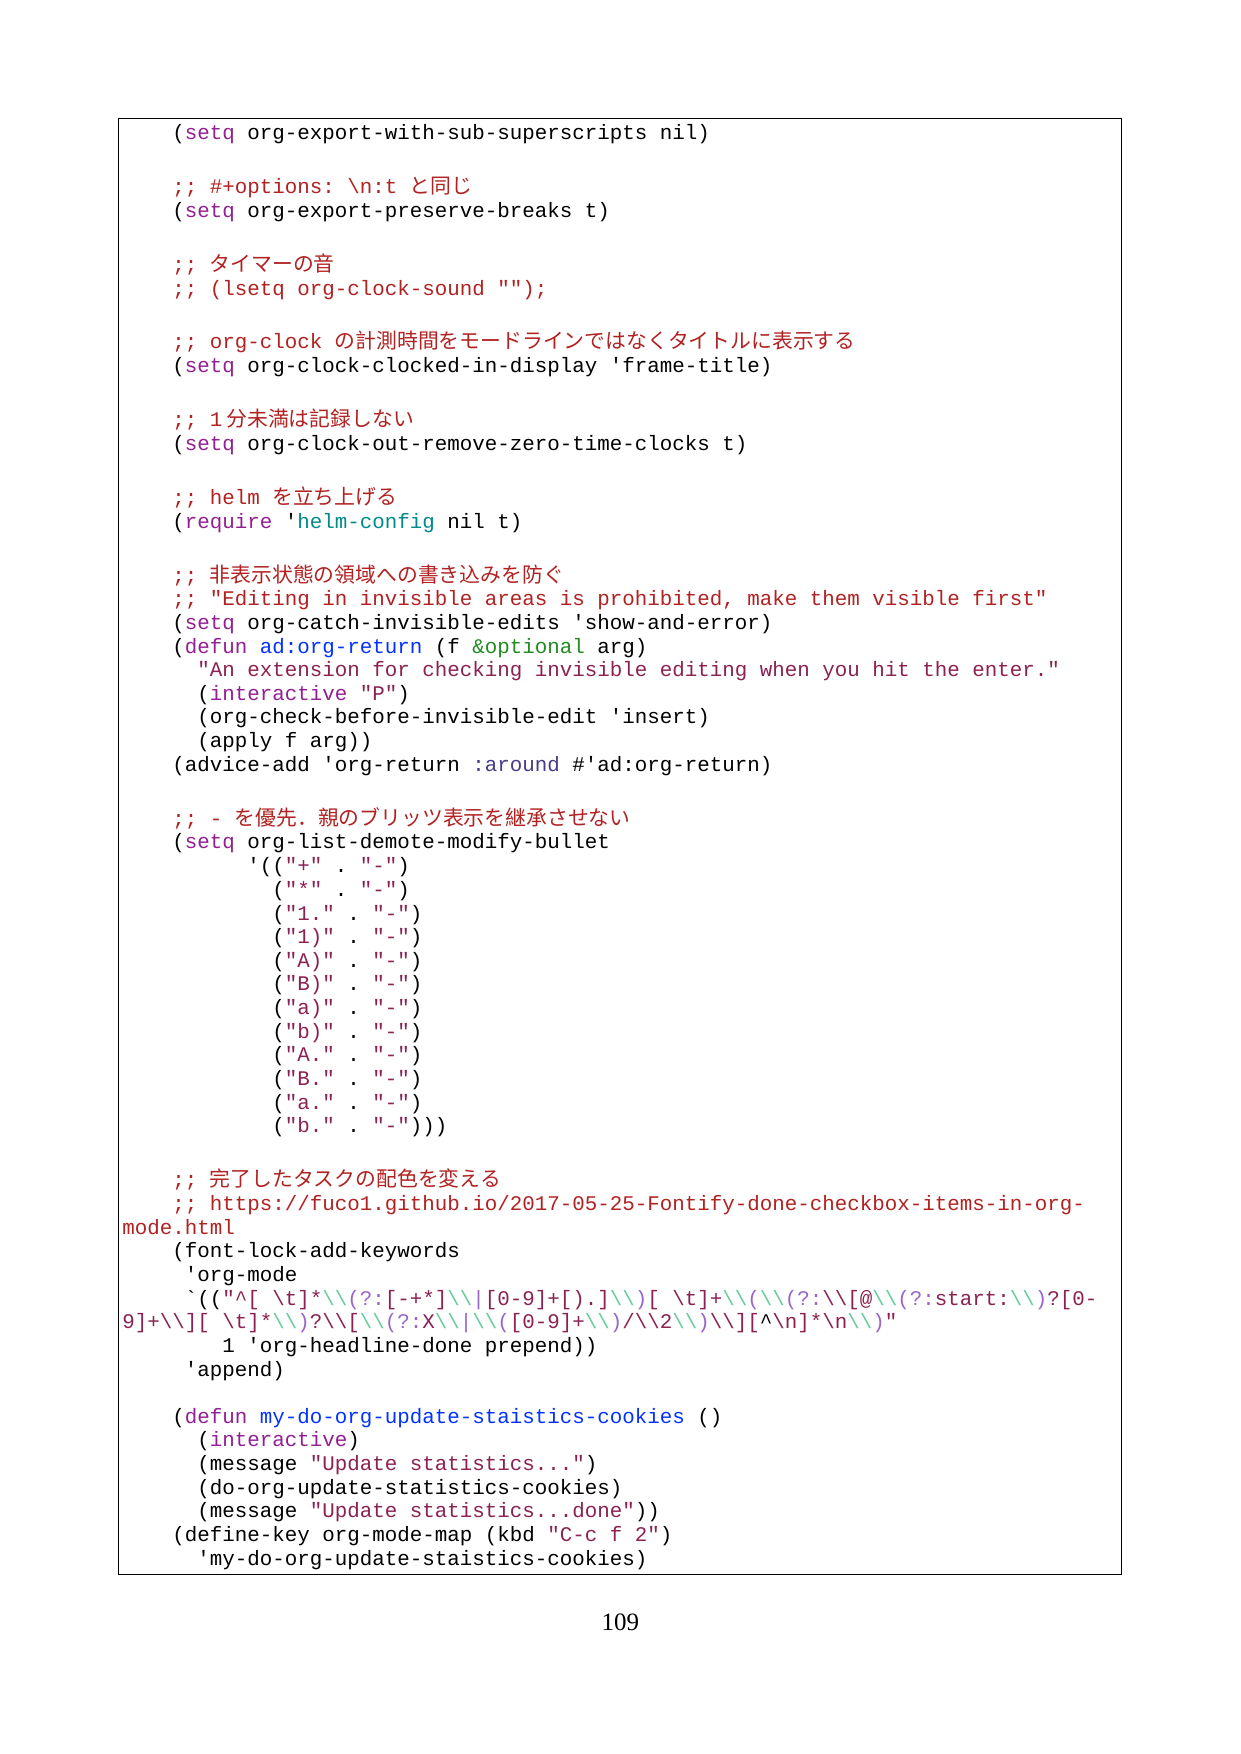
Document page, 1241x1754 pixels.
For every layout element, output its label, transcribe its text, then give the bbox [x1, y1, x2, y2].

text 1 'org-headline-done prepend)) [119, 1331, 1121, 1354]
text ;; (lsetq org-clock-sound ""); [119, 273, 1121, 297]
text (define-key org-mode-map (kbd "C-c f 2") [119, 1520, 1121, 1544]
text ("a." . "-") [119, 1088, 1121, 1111]
text ;; org-clock の計測時間をモードラインではなくタイトルに表示する [119, 321, 1121, 351]
text ;; #+options: \n:t と同じ [119, 165, 1121, 196]
text ("1)" . "-") [119, 922, 1121, 946]
text ("B." . "-") [119, 1064, 1121, 1088]
text (require 'helm-config nil t) [119, 507, 1121, 530]
text (setq org-export-preserve-breaks t) [119, 196, 1121, 219]
text ;; helm を立ち上げる [119, 476, 1121, 507]
text '(("+" . "-") [119, 851, 1121, 875]
text (setq org-clock-out-remove-zero-time-clocks t) [119, 429, 1121, 453]
text (setq org-clock-clocked-in-display 'frame-title) [119, 351, 1121, 375]
text (org-check-before-invisible-edit 'insert) [119, 703, 1121, 726]
text ("b." . "-"))) [119, 1111, 1121, 1135]
text ;; 完了したタスクの配色を変える [119, 1159, 1121, 1189]
text ;; タイマーの音 [119, 243, 1121, 273]
text ;; - を優先．親のブリッツ表示を継承させない [119, 797, 1121, 828]
text (interactive) [119, 1426, 1121, 1449]
text "An extension for checking invisible editing when you hit the enter." [119, 655, 1121, 679]
text ("1." . "-") [119, 898, 1121, 922]
text ("a)" . "-") [119, 993, 1121, 1017]
text (setq org-catch-invisible-edits 'show-and-error) [119, 608, 1121, 632]
text (message "Update statistics...") [119, 1449, 1121, 1473]
text (setq org-list-demote-modify-bullet [119, 828, 1121, 851]
text ;; https://fuco1.github.io/2017-05-25-Fontify-done-checkbox-items-in-org-mode.html [119, 1189, 1121, 1236]
text (setq org-export-with-sub-superscripts nil) [119, 119, 1121, 142]
text 'my-do-org-update-staistics-cookies) [119, 1544, 1121, 1574]
text (defun ad:org-return (f &optional arg) [119, 632, 1121, 655]
text ("*" . "-") [119, 875, 1121, 898]
text ("A)" . "-") [119, 946, 1121, 969]
text ;; 1分未満は記録しない [119, 398, 1121, 429]
text 'append) [119, 1354, 1121, 1378]
text (defun my-do-org-update-staistics-cookies () [119, 1402, 1121, 1426]
text ;; 非表示状態の領域への書き込みを防ぐ [119, 554, 1121, 584]
text ("b)" . "-") [119, 1017, 1121, 1040]
text ("B)" . "-") [119, 969, 1121, 993]
text (interactive "P") [119, 679, 1121, 703]
text (advice-add 'org-return :around #'ad:org-return) [119, 750, 1121, 773]
text 'org-mode [119, 1260, 1121, 1284]
text (message "Update statistics...done")) [119, 1496, 1121, 1520]
text `(("^[ \t]*\\(?:[-+*]\\|[0-9]+[).]\\)[ \t]+\\(\\(?:\\[@\\(?:start:\\)?[0-9]+\\][ \t]*\\)?\\[\\(?:X\\|\\([0-9]+\\)/\\2\\)\\][^\n]*\n\\)" [119, 1284, 1121, 1331]
text (do-org-update-statistics-cookies) [119, 1473, 1121, 1496]
text ;; "Editing in invisible areas is prohibited, make them visible first" [119, 584, 1121, 608]
text (font-lock-add-keywords [119, 1236, 1121, 1260]
text (apply f arg)) [119, 726, 1121, 750]
text ("A." . "-") [119, 1040, 1121, 1064]
